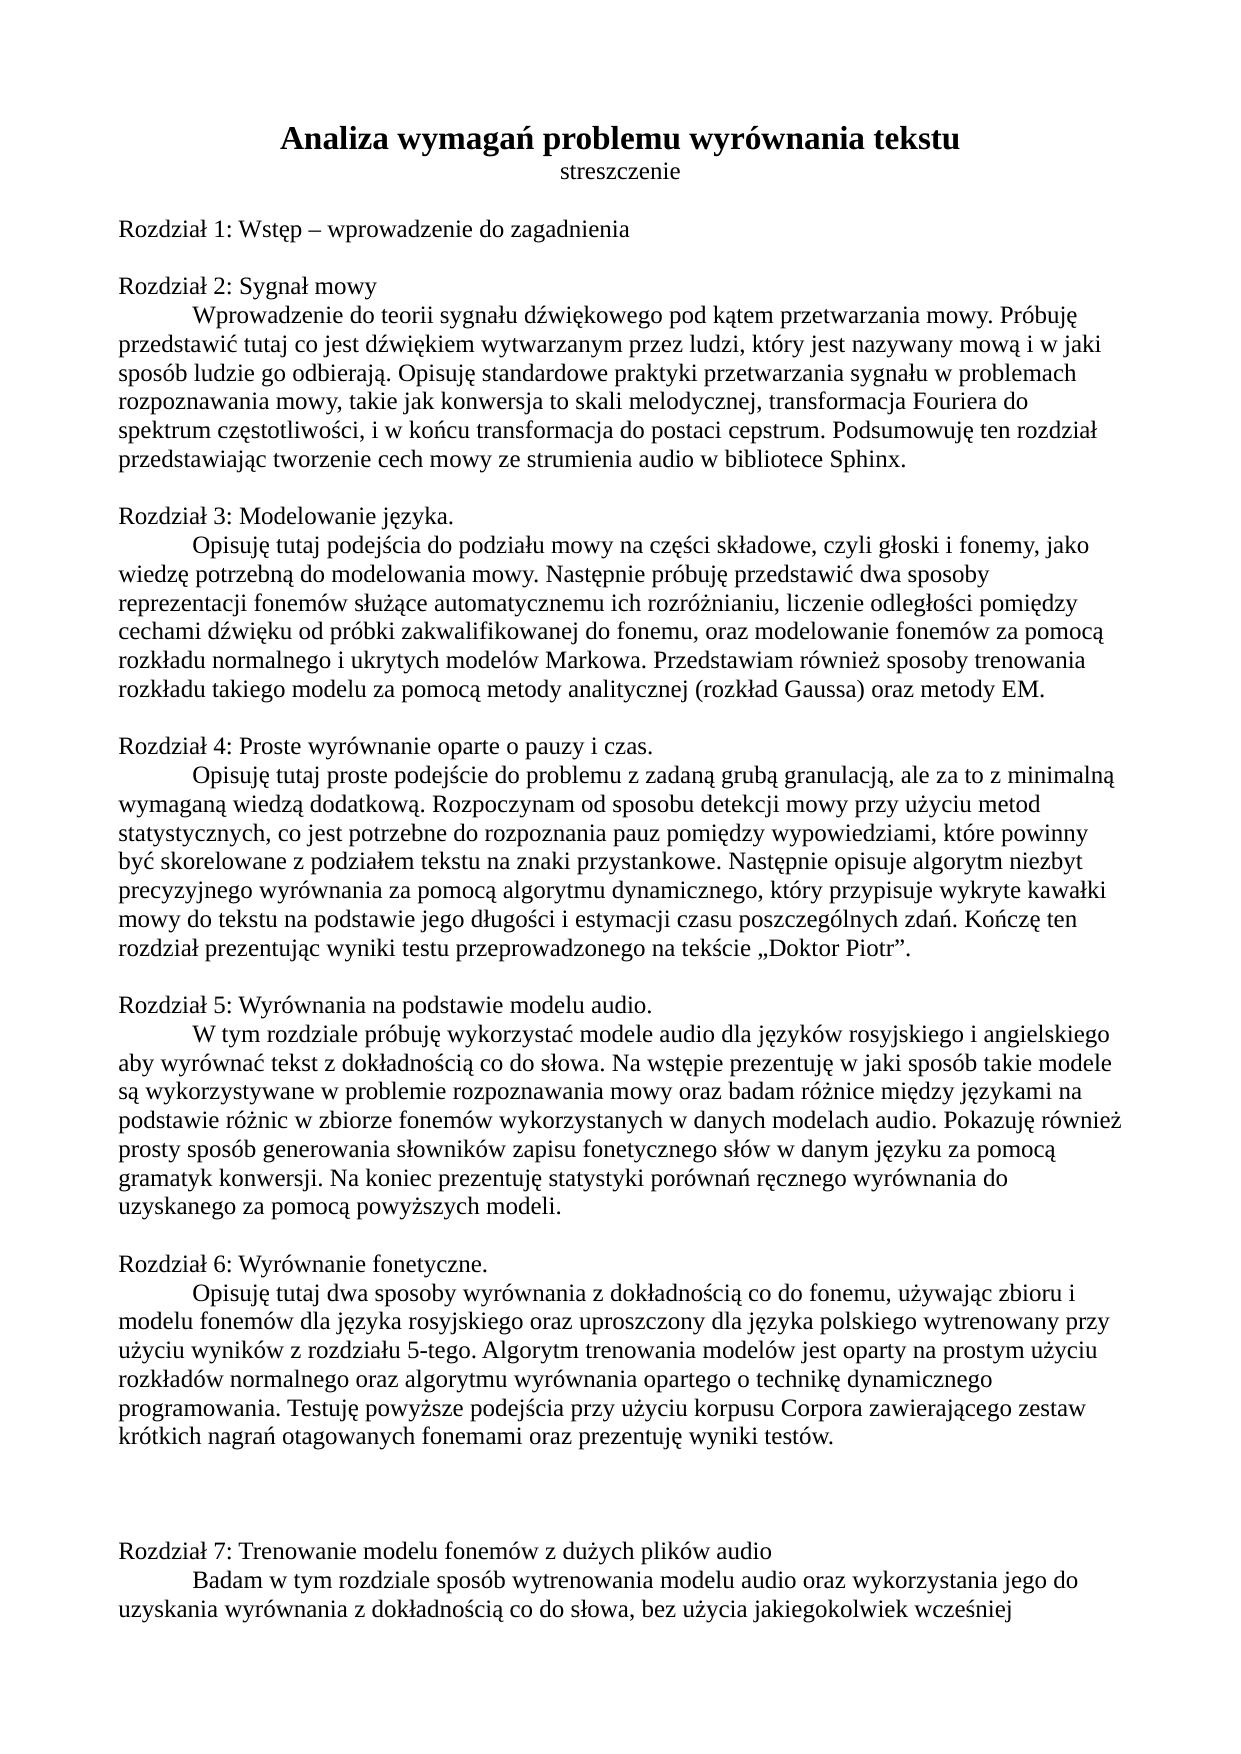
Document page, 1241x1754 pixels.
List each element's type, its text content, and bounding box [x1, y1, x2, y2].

text Rozdział 2: Sygnał mowy [118, 271, 1122, 300]
text Rozdział 4: Proste wyrównanie oparte o pauzy i czas. [118, 731, 1122, 760]
text streszczenie [118, 156, 1122, 185]
text Rozdział 6: Wyrównanie fonetyczne. [118, 1249, 1122, 1278]
text Analiza wymagań problemu wyrównania tekstu [118, 118, 1122, 156]
text Rozdział 7: Trenowanie modelu fonemów z dużych plików audio [118, 1536, 1122, 1565]
text Opisuję tutaj proste podejście do problemu z zadaną grubą granulacją, ale za to z minimalną wymaganą wiedzą dodatkową. Rozpoczynam od sposobu detekcji mowy przy użyciu metod statystycznych, co jest potrzebne do rozpoznania pauz pomiędzy wypowiedziami, które powinny być skorelowane z podziałem tekstu na znaki przystankowe. Następnie opisuje algorytm niezbyt precyzyjnego wyrównania za pomocą algorytmu dynamicznego, który przypisuje wykryte kawałki mowy do tekstu na podstawie jego długości i estymacji czasu poszczególnych zdań. Kończę ten rozdział prezentując wyniki testu przeprowadzonego na tekście „Doktor Piotr”. [118, 760, 1122, 961]
text Opisuję tutaj dwa sposoby wyrównania z dokładnością co do fonemu, używając zbioru i modelu fonemów dla języka rosyjskiego oraz uproszczony dla języka polskiego wytrenowany przy użyciu wyników z rozdziału 5-tego. Algorytm trenowania modelów jest oparty na prostym użyciu rozkładów normalnego oraz algorytmu wyrównania opartego o technikę dynamicznego programowania. Testuję powyższe podejścia przy użyciu korpusu Corpora zawierającego zestaw krótkich nagrań otagowanych fonemami oraz prezentuję wyniki testów. [118, 1278, 1122, 1450]
text Wprowadzenie do teorii sygnału dźwiękowego pod kątem przetwarzania mowy. Próbuję przedstawić tutaj co jest dźwiękiem wytwarzanym przez ludzi, który jest nazywany mową i w jaki sposób ludzie go odbierają. Opisuję standardowe praktyki przetwarzania sygnału w problemach rozpoznawania mowy, takie jak konwersja to skali melodycznej, transformacja Fouriera do spektrum częstotliwości, i w końcu transformacja do postaci cepstrum. Podsumowuję ten rozdział przedstawiając tworzenie cech mowy ze strumienia audio w bibliotece Sphinx. [118, 300, 1122, 473]
text Rozdział 3: Modelowanie języka. [118, 501, 1122, 530]
text Badam w tym rozdziale sposób wytrenowania modelu audio oraz wykorzystania jego do uzyskania wyrównania z dokładnością co do słowa, bez użycia jakiegokolwiek wcześniej [118, 1565, 1122, 1623]
text Rozdział 5: Wyrównania na podstawie modelu audio. [118, 990, 1122, 1019]
text Rozdział 1: Wstęp – wprowadzenie do zagadnienia [118, 214, 1122, 243]
text Opisuję tutaj podejścia do podziału mowy na części składowe, czyli głoski i fonemy, jako wiedzę potrzebną do modelowania mowy. Następnie próbuję przedstawić dwa sposoby reprezentacji fonemów służące automatycznemu ich rozróżnianiu, liczenie odległości pomiędzy cechami dźwięku od próbki zakwalifikowanej do fonemu, oraz modelowanie fonemów za pomocą rozkładu normalnego i ukrytych modelów Markowa. Przedstawiam również sposoby trenowania rozkładu takiego modelu za pomocą metody analitycznej (rozkład Gaussa) oraz metody EM. [118, 530, 1122, 703]
text W tym rozdziale próbuję wykorzystać modele audio dla języków rosyjskiego i angielskiego aby wyrównać tekst z dokładnością co do słowa. Na wstępie prezentuję w jaki sposób takie modele są wykorzystywane w problemie rozpoznawania mowy oraz badam różnice między językami na podstawie różnic w zbiorze fonemów wykorzystanych w danych modelach audio. Pokazuję również prosty sposób generowania słowników zapisu fonetycznego słów w danym języku za pomocą gramatyk konwersji. Na koniec prezentuję statystyki porównań ręcznego wyrównania do uzyskanego za pomocą powyższych modeli. [118, 1019, 1122, 1220]
